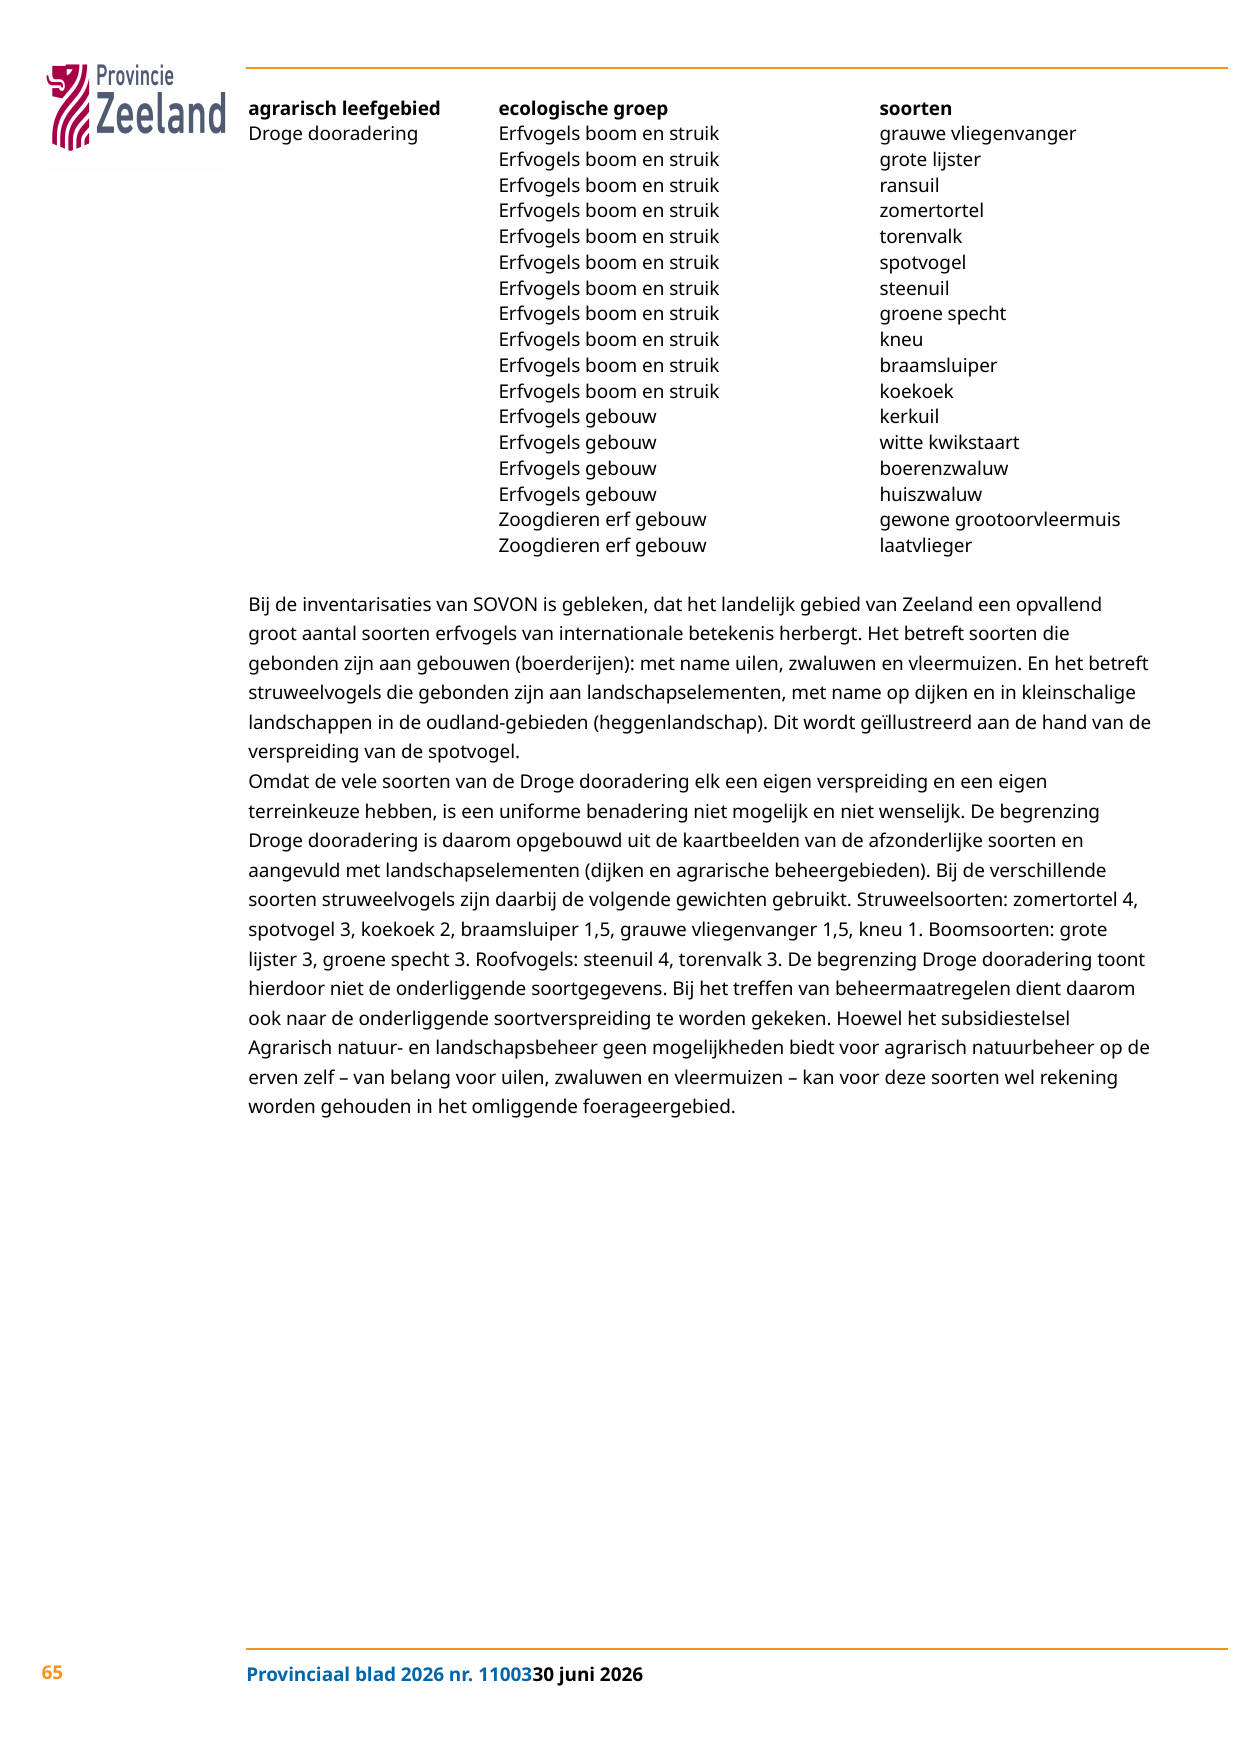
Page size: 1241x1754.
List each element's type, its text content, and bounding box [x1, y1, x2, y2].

table_cell koekoek [879, 378, 1152, 403]
table_header soorten [879, 95, 1152, 121]
table_cell laatvlieger [879, 532, 1152, 558]
table_cell [248, 378, 498, 403]
table_cell [248, 172, 498, 198]
table_cell kerkuil [879, 404, 1152, 429]
table_cell steenuil [879, 275, 1152, 301]
table_cell [248, 506, 498, 532]
table_cell kneu [879, 326, 1152, 352]
table_cell Erfvogels boom en struik [498, 121, 879, 146]
table_cell Erfvogels boom en struik [498, 198, 879, 223]
table_cell huiszwaluw [879, 481, 1152, 506]
table_cell Erfvogels boom en struik [498, 146, 879, 172]
table_cell [248, 198, 498, 223]
picture [41, 47, 231, 172]
table_cell Erfvogels boom en struik [498, 352, 879, 378]
table_cell [248, 532, 498, 558]
table_cell Erfvogels boom en struik [498, 172, 879, 198]
table_cell Erfvogels boom en struik [498, 378, 879, 403]
table_cell witte kwikstaart [879, 429, 1152, 455]
table_cell gewone grootoorvleermuis [879, 506, 1152, 532]
table_cell Droge dooradering [248, 121, 498, 146]
table_cell [248, 146, 498, 172]
table_cell grote lijster [879, 146, 1152, 172]
table_cell Zoogdieren erf gebouw [498, 506, 879, 532]
table_header ecologische groep [498, 95, 879, 121]
table_cell Erfvogels gebouw [498, 429, 879, 455]
table_cell [248, 404, 498, 429]
text Omdat de vele soorten van de Droge dooradering elk een eigen verspreiding en een eigen terreinkeuze hebben, is een uniforme benadering niet mogelijk en niet wenselijk. De begrenzing Droge dooradering is daarom opgebouwd uit de kaartbeelden van de afzonderlijke soorten en aangevuld met landschapselementen (dijken en agrarische beheergebieden). Bij de verschillende soorten struweelvogels zijn daarbij de volgende gewichten gebruikt. Struweelsoorten: zomertortel 4, spotvogel 3, koekoek 2, braamsluiper 1,5, grauwe vliegenvanger 1,5, kneu 1. Boomsoorten: grote lijster 3, groene specht 3. Roofvogels: steenuil 4, torenvalk 3. De begrenzing Droge dooradering toont hierdoor niet de onderliggende soortgegevens. Bij het treffen van beheermaatregelen dient daarom ook naar de onderliggende soortverspreiding te worden gekeken. Hoewel het subsidiestelsel Agrarisch natuur- en landschapsbeheer geen mogelijkheden biedt voor agrarisch natuurbeheer op de erven zelf – van belang voor uilen, zwaluwen en vleermuizen – kan voor deze soorten wel rekening worden gehouden in het omliggende foerageergebied. [248, 768, 1152, 1119]
table_cell Zoogdieren erf gebouw [498, 532, 879, 558]
table_cell zomertortel [879, 198, 1152, 223]
table_cell grauwe vliegenvanger [879, 121, 1152, 146]
table_cell Erfvogels boom en struik [498, 224, 879, 249]
table_cell braamsluiper [879, 352, 1152, 378]
text Bij de inventarisaties van SOVON is gebleken, dat het landelijk gebied van Zeeland een opvallend groot aantal soorten erfvogels van internationale betekenis herbergt. Het betreft soorten die gebonden zijn aan gebouwen (boerderijen): met name uilen, zwaluwen en vleermuizen. En het betreft struweelvogels die gebonden zijn aan landschapselementen, met name op dijken en in kleinschalige landschappen in de oudland-gebieden (heggenlandschap). Dit wordt geïllustreerd aan de hand van de verspreiding van de spotvogel. [248, 591, 1152, 764]
table_cell Erfvogels boom en struik [498, 326, 879, 352]
table_cell [248, 249, 498, 275]
table_cell ransuil [879, 172, 1152, 198]
table_cell Erfvogels gebouw [498, 481, 879, 506]
table_cell Erfvogels boom en struik [498, 249, 879, 275]
table_cell Erfvogels gebouw [498, 404, 879, 429]
table_cell Erfvogels boom en struik [498, 275, 879, 301]
table_cell [248, 481, 498, 506]
table_cell [248, 224, 498, 249]
table_cell boerenzwaluw [879, 455, 1152, 481]
table_header agrarisch leefgebied [248, 95, 498, 121]
table_cell [248, 326, 498, 352]
table_cell torenvalk [879, 224, 1152, 249]
table_cell spotvogel [879, 249, 1152, 275]
table_cell Erfvogels gebouw [498, 455, 879, 481]
table_cell [248, 275, 498, 301]
table_cell Erfvogels boom en struik [498, 301, 879, 326]
table_cell [248, 429, 498, 455]
table_cell [248, 301, 498, 326]
table_cell groene specht [879, 301, 1152, 326]
table_cell [248, 455, 498, 481]
table_cell [248, 352, 498, 378]
